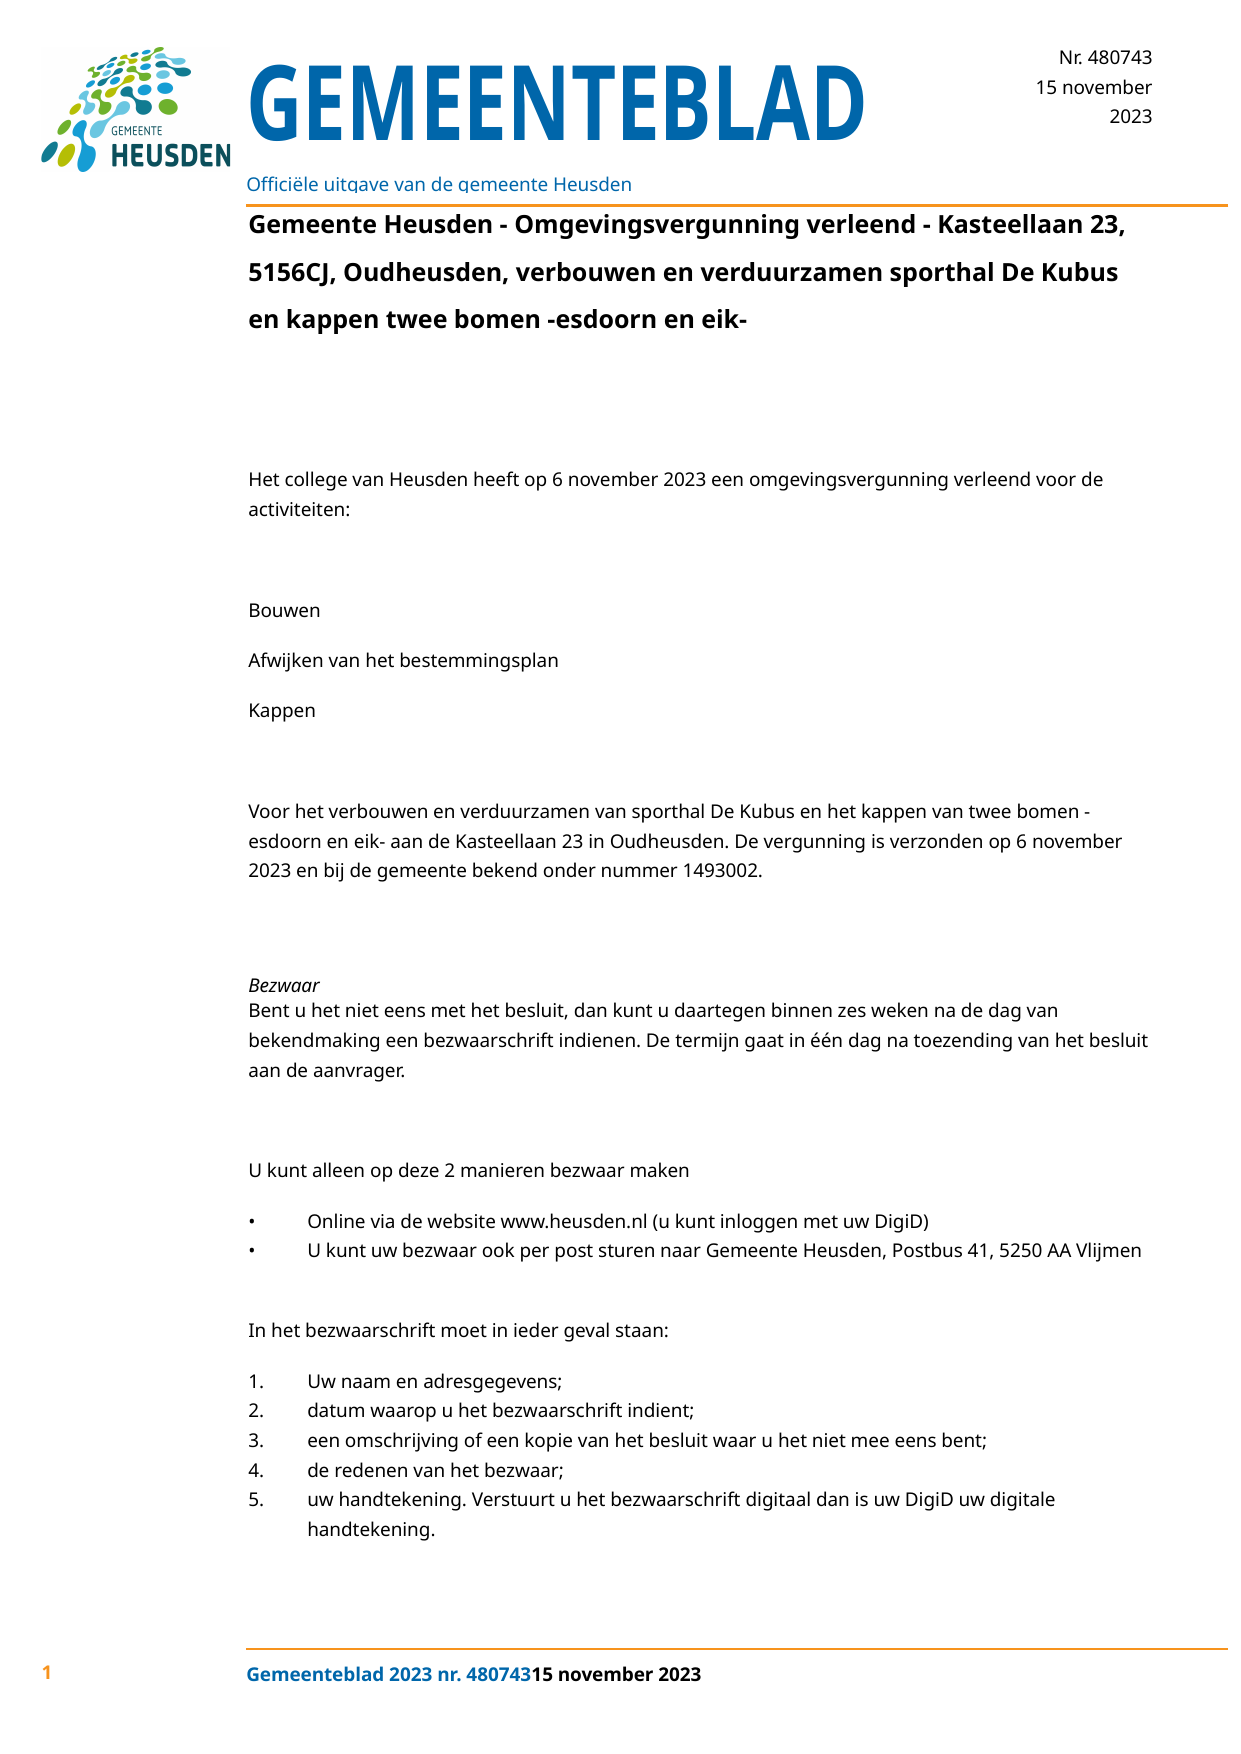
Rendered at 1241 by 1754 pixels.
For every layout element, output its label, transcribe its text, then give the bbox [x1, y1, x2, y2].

picture [41, 47, 231, 172]
text Het college van Heusden heeft op 6 november 2023 een omgevingsvergunning verleend voor de activiteiten: [248, 466, 1152, 522]
text In het bezwaarschrift moet in ieder geval staan: [248, 1318, 1152, 1343]
list een omschrijving of een kopie van het besluit waar u het niet mee eens bent; [248, 1427, 1152, 1453]
text Afwijken van het bestemmingsplan [248, 647, 1152, 673]
list datum waarop u het bezwaarschrift indient; [248, 1398, 1152, 1423]
text Bouwen [248, 597, 1152, 622]
list uw handtekening. Verstuurt u het bezwaarschrift digitaal dan is uw DigiD uw digitale handtekening. [248, 1486, 1152, 1542]
list de redenen van het bezwaar; [248, 1457, 1152, 1483]
list U kunt uw bezwaar ook per post sturen naar Gemeente Heusden, Postbus 41, 5250 AA Vlijmen [248, 1238, 1152, 1263]
text Voor het verbouwen en verduurzamen van sporthal De Kubus en het kappen van twee bomen -esdoorn en eik- aan de Kasteellaan 23 in Oudheusden. De vergunning is verzonden op 6 november 2023 en bij de gemeente bekend onder nummer 1493002. [248, 798, 1152, 883]
text Bezwaar [248, 972, 1152, 998]
list Uw naam en adresgegevens; [248, 1368, 1152, 1394]
text Kappen [248, 698, 1152, 723]
text Gemeente Heusden - Omgevingsvergunning verleend - Kasteellaan 23, 5156CJ, Oudheusden, verbouwen en verduurzamen sporthal De Kubus en kappen twee bomen -esdoorn en eik- [248, 207, 1152, 336]
text Bent u het niet eens met het besluit, dan kunt u daartegen binnen zes weken na de dag van bekendmaking een bezwaarschrift indienen. De termijn gaat in één dag na toezending van het besluit aan de aanvrager. [248, 998, 1152, 1083]
text U kunt alleen op deze 2 manieren bezwaar maken [248, 1158, 1152, 1183]
list Online via de website www.heusden.nl (u kunt inloggen met uw DigiD) [248, 1208, 1152, 1234]
